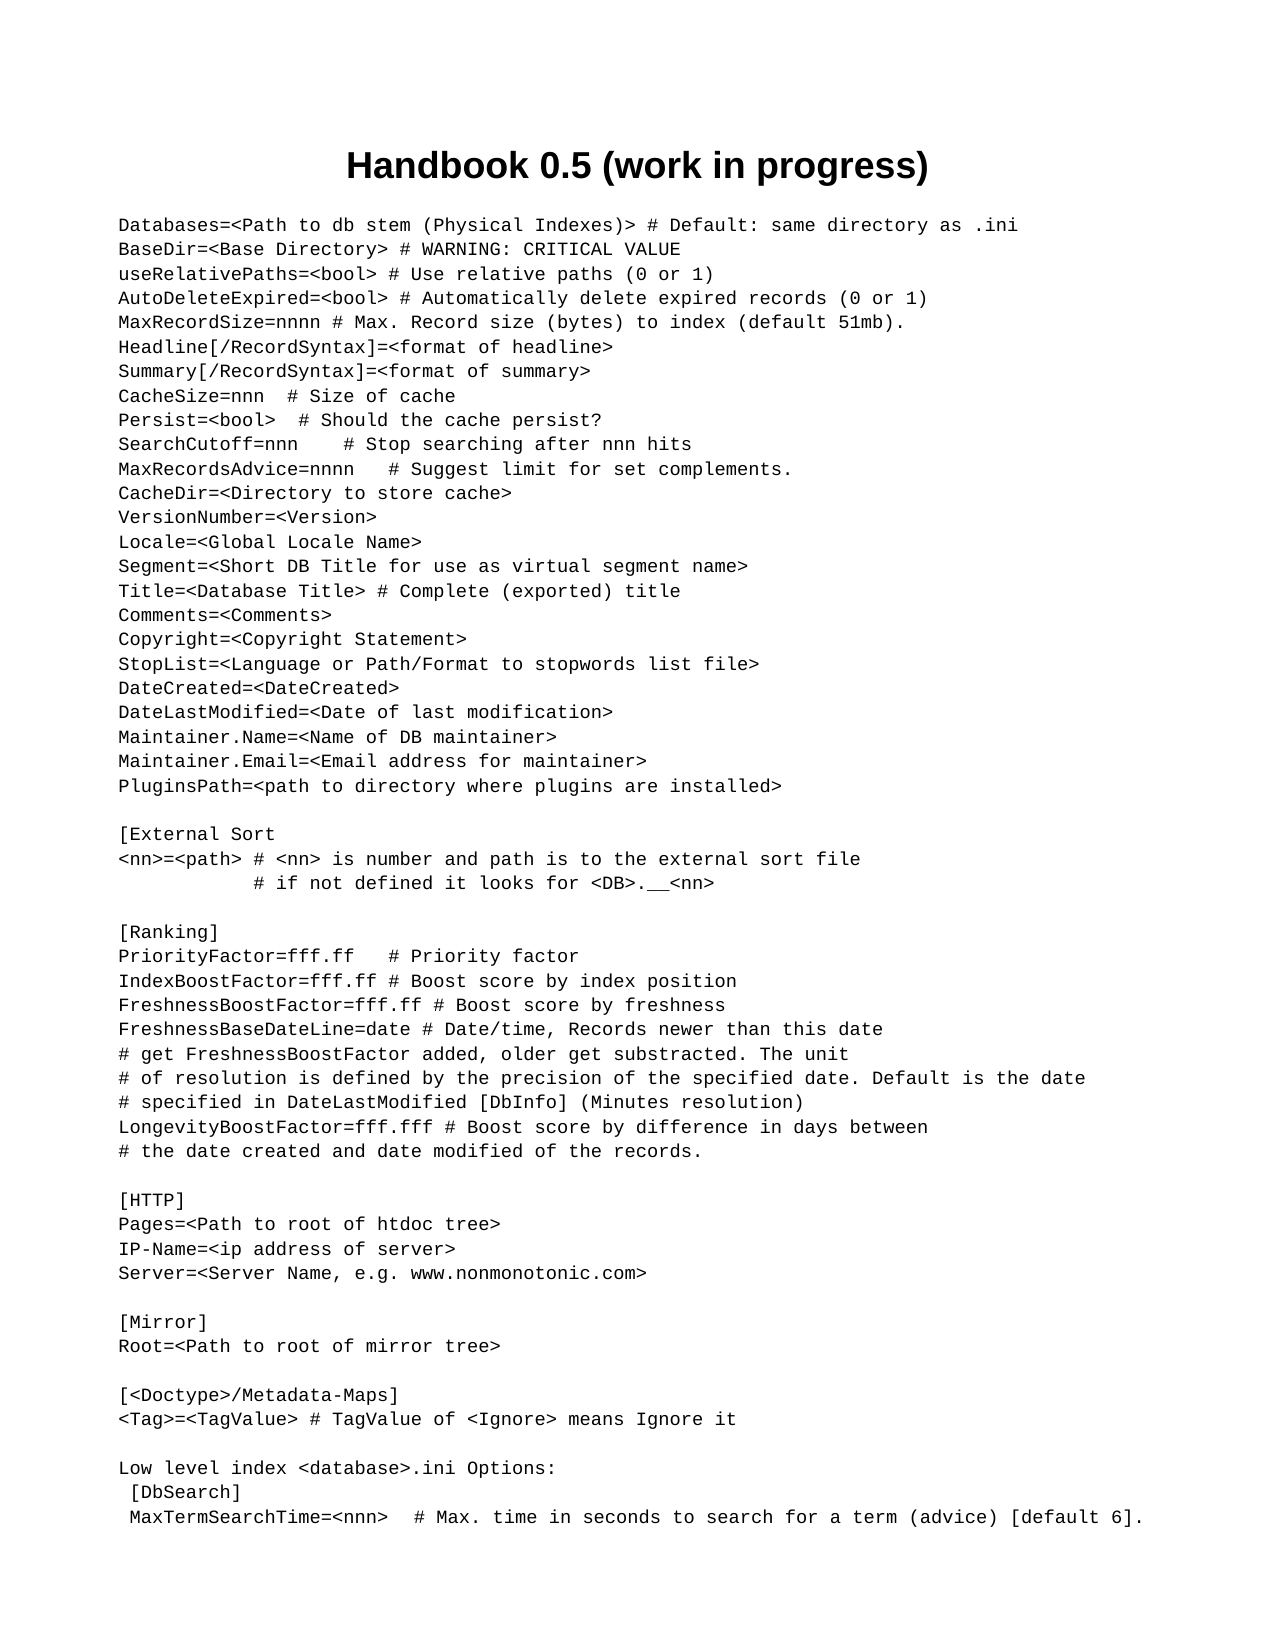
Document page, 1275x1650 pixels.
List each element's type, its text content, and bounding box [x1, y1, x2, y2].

text [Ranking] [118, 923, 1157, 944]
text Comments=<Comments> [118, 606, 1157, 627]
text DateCreated=<DateCreated> [118, 679, 1157, 700]
text Pages=<Path to root of htdoc tree> [118, 1215, 1157, 1236]
text Root=<Path to root of mirror tree> [118, 1337, 1157, 1358]
text PriorityFactor=fff.ff # Priority factor [118, 947, 1157, 968]
text IndexBoostFactor=fff.ff # Boost score by index position [118, 971, 1157, 993]
text MaxTermSearchTime=<nnn> # Max. time in seconds to search for a term (advice) [default 6]. [118, 1508, 1157, 1529]
text Low level index <database>.ini Options: [118, 1459, 1157, 1480]
text # if not defined it looks for <DB>.__<nn> [118, 874, 1157, 895]
text FreshnessBoostFactor=fff.ff # Boost score by freshness [118, 996, 1157, 1017]
text [Mirror] [118, 1313, 1157, 1334]
text Server=<Server Name, e.g. www.nonmonotonic.com> [118, 1264, 1157, 1285]
text <Tag>=<TagValue> # TagValue of <Ignore> means Ignore it [118, 1410, 1157, 1431]
text # specified in DateLastModified [DbInfo] (Minutes resolution) [118, 1093, 1157, 1114]
text DateLastModified=<Date of last modification> [118, 703, 1157, 724]
text AutoDeleteExpired=<bool> # Automatically delete expired records (0 or 1) [118, 289, 1157, 310]
text Maintainer.Name=<Name of DB maintainer> [118, 728, 1157, 749]
text Title=<Database Title> # Complete (exported) title [118, 581, 1157, 603]
text IP-Name=<ip address of server> [118, 1239, 1157, 1261]
text Maintainer.Email=<Email address for maintainer> [118, 752, 1157, 773]
text VersionNumber=<Version> [118, 508, 1157, 529]
text [HTTP] [118, 1191, 1157, 1212]
text [<Doctype>/Metadata-Maps] [118, 1386, 1157, 1407]
text # of resolution is defined by the precision of the specified date. Default is the date [118, 1069, 1157, 1090]
text Summary[/RecordSyntax]=<format of summary> [118, 362, 1157, 383]
text MaxRecordsAdvice=nnnn # Suggest limit for set complements. [118, 459, 1157, 481]
text Locale=<Global Locale Name> [118, 533, 1157, 554]
text Headline[/RecordSyntax]=<format of headline> [118, 338, 1157, 359]
text useRelativePaths=<bool> # Use relative paths (0 or 1) [118, 264, 1157, 286]
text # get FreshnessBoostFactor added, older get substracted. The unit [118, 1044, 1157, 1066]
text MaxRecordSize=nnnn # Max. Record size (bytes) to index (default 51mb). [118, 313, 1157, 334]
text <nn>=<path> # <nn> is number and path is to the external sort file [118, 849, 1157, 871]
text LongevityBoostFactor=fff.fff # Boost score by difference in days between [118, 1118, 1157, 1139]
text Segment=<Short DB Title for use as virtual segment name> [118, 557, 1157, 578]
text [External Sort [118, 825, 1157, 846]
text PluginsPath=<path to directory where plugins are installed> [118, 776, 1157, 798]
text CacheSize=nnn # Size of cache [118, 386, 1157, 408]
text BaseDir=<Base Directory> # WARNING: CRITICAL VALUE [118, 240, 1157, 261]
text [DbSearch] [118, 1483, 1157, 1504]
text Copyright=<Copyright Statement> [118, 630, 1157, 651]
text CacheDir=<Directory to store cache> [118, 484, 1157, 505]
text Databases=<Path to db stem (Physical Indexes)> # Default: same directory as .ini [118, 216, 1157, 237]
text Persist=<bool> # Should the cache persist? [118, 411, 1157, 432]
text SearchCutoff=nnn # Stop searching after nnn hits [118, 435, 1157, 456]
text # the date created and date modified of the records. [118, 1142, 1157, 1163]
text StopList=<Language or Path/Format to stopwords list file> [118, 654, 1157, 676]
text FreshnessBaseDateLine=date # Date/time, Records newer than this date [118, 1020, 1157, 1041]
